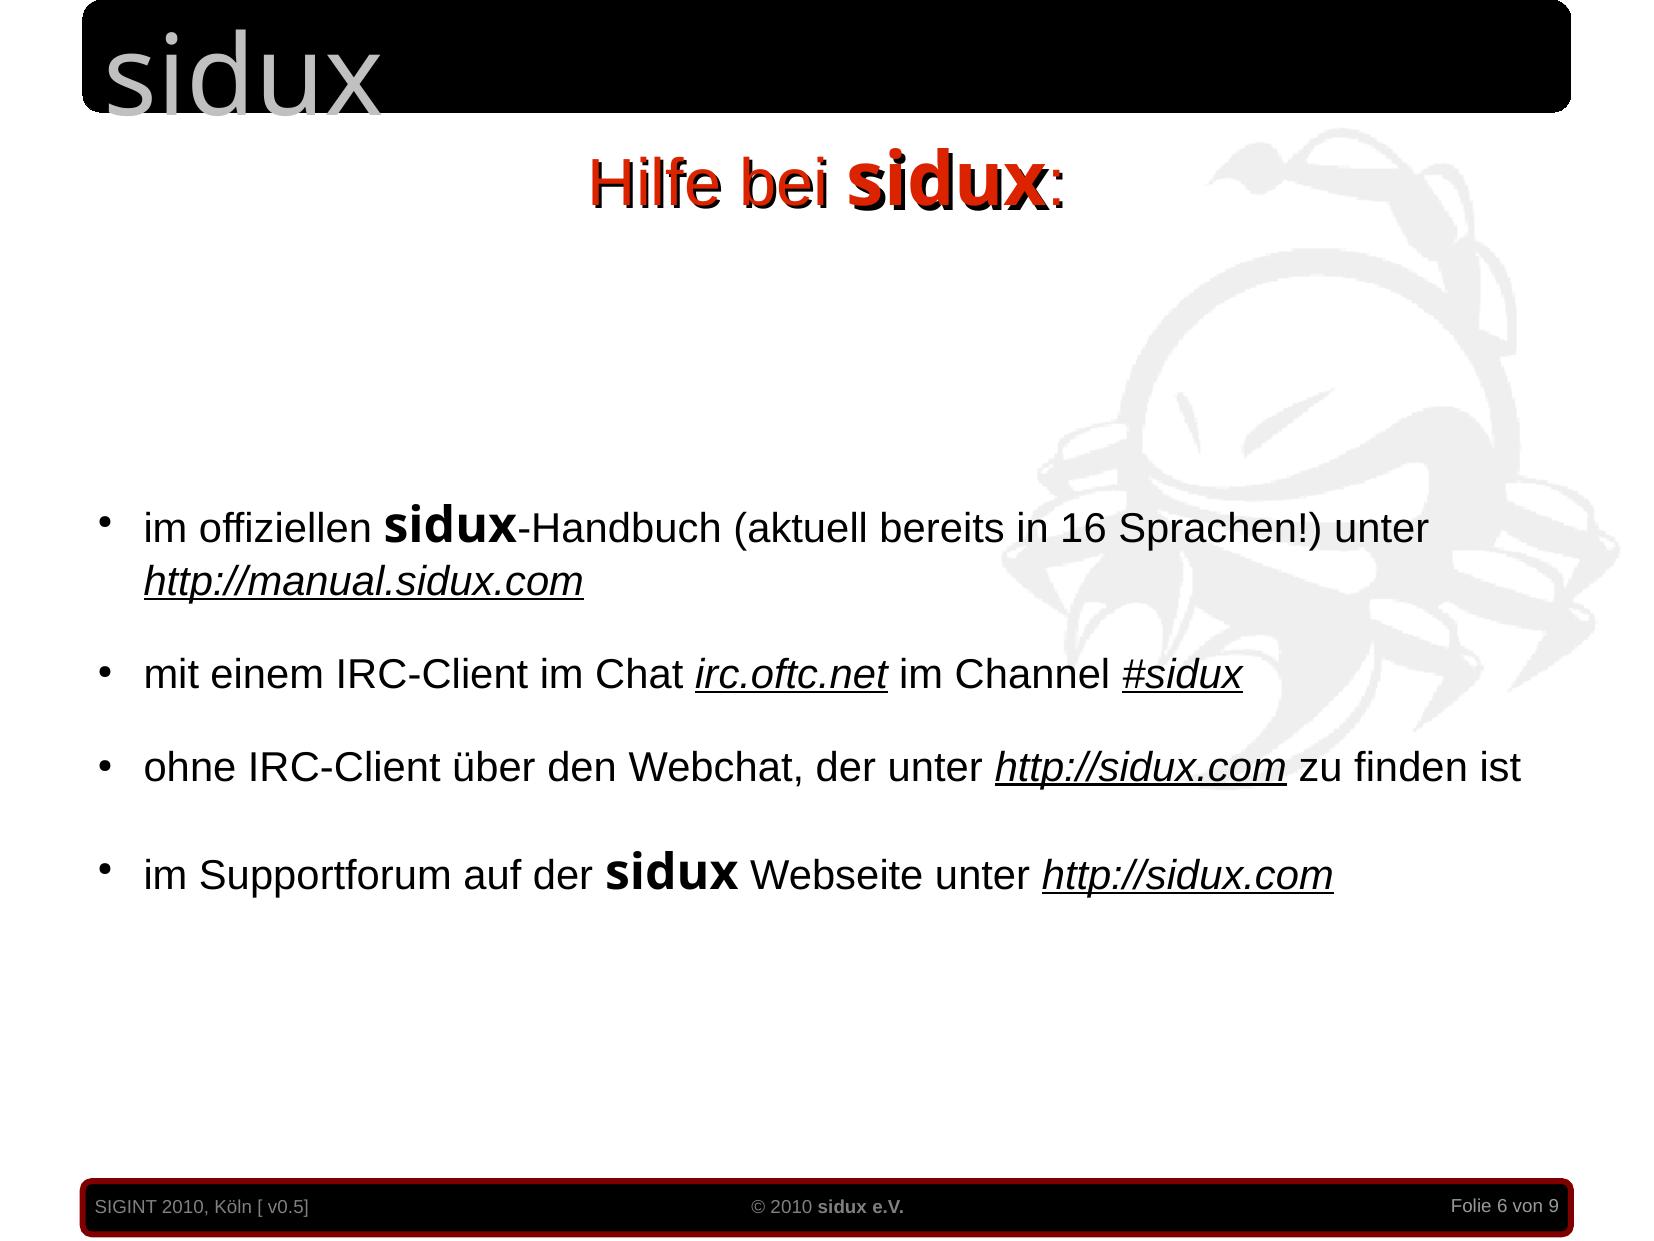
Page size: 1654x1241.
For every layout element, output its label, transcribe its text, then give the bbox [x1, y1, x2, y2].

text_box Hilfe bei sidux: [88, 118, 1565, 211]
text_box im offiziellen sidux-Handbuch (aktuell bereits in 16 Sprachen!) unter http://manual.sidux.com mit einem IRC-Client im Chat irc.oftc.net im Channel #sidux ohne IRC-Client über den Webchat, der unter http://sidux.com zu finden ist im Supportforum auf der sidux Webseite unter http://sidux.com [82, 224, 1573, 1170]
picture [997, 122, 1625, 798]
